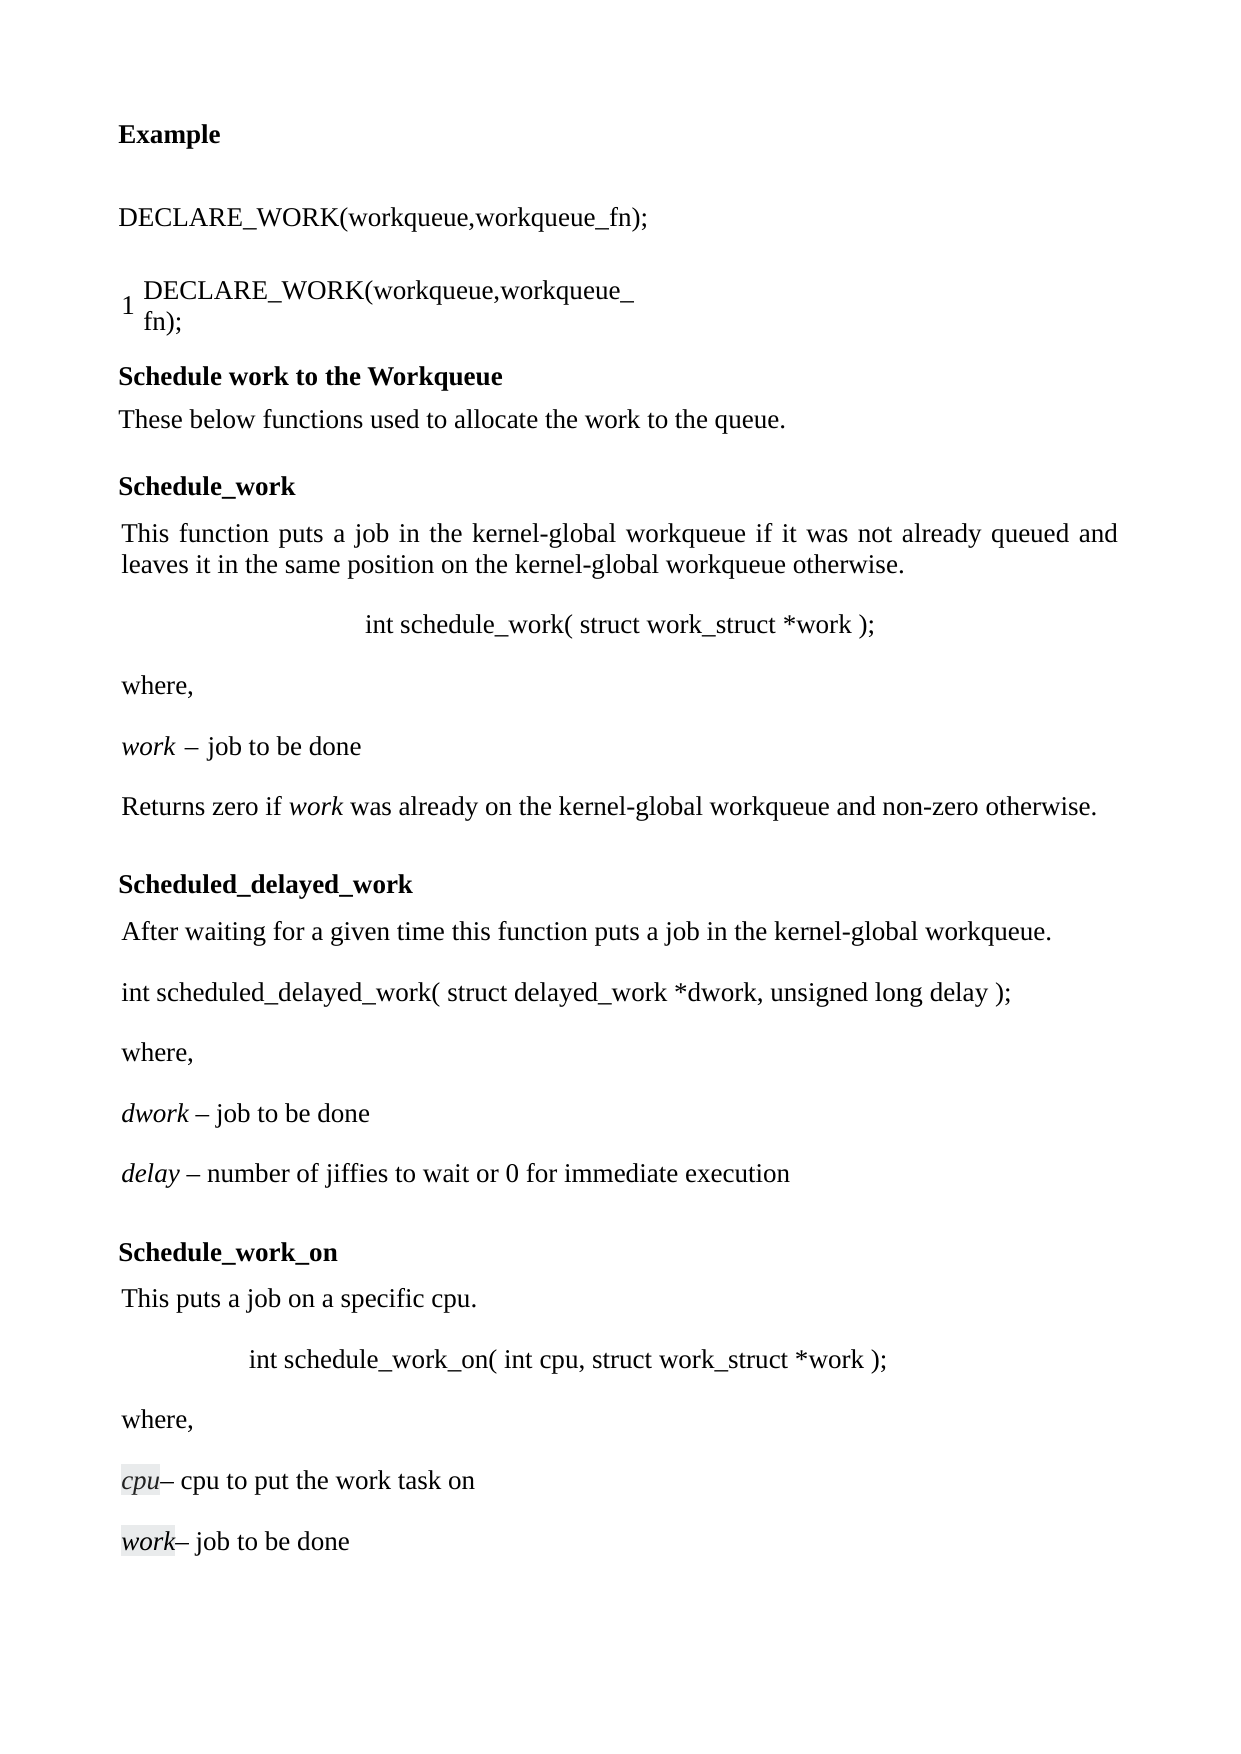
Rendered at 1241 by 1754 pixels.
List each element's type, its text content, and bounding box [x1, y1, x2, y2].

table_header DECLARE_WORK(workqueue,workqueue_fn); [140, 271, 644, 339]
text DECLARE_WORK(workqueue,workqueue_fn); [118, 201, 1122, 232]
table_header This puts a job on a specific cpu. int schedule_work_on( int cpu, struct work_struct *work ); where, cpu– cpu to put the work task on work– job to be done [118, 1279, 1018, 1588]
subtitle Schedule work to the Workqueue [118, 360, 1122, 391]
subtitle Schedule_work [118, 470, 1122, 501]
table_header 1 [118, 271, 140, 339]
table_header This function puts a job in the kernel-global workqueue if it was not already queued and leaves it in the same position on the kernel-global workqueue otherwise. int schedule_work( struct work_struct *work ); where, work – job to be done Returns zero if work was already on the kernel-global workqueue and non-zero otherwise. [118, 514, 1122, 854]
subtitle Scheduled_delayed_work [118, 868, 1122, 899]
subtitle Schedule_work_on [118, 1236, 1122, 1267]
table_header After waiting for a given time this function puts a job in the kernel-global workqueue. int scheduled_delayed_work( struct delayed_work *dwork, unsigned long delay ); where, dwork – job to be done delay – number of jiffies to wait or 0 for immediate execution [118, 912, 1122, 1221]
text These below functions used to allocate the work to the queue. [118, 404, 1122, 435]
subtitle Example [118, 118, 1122, 149]
